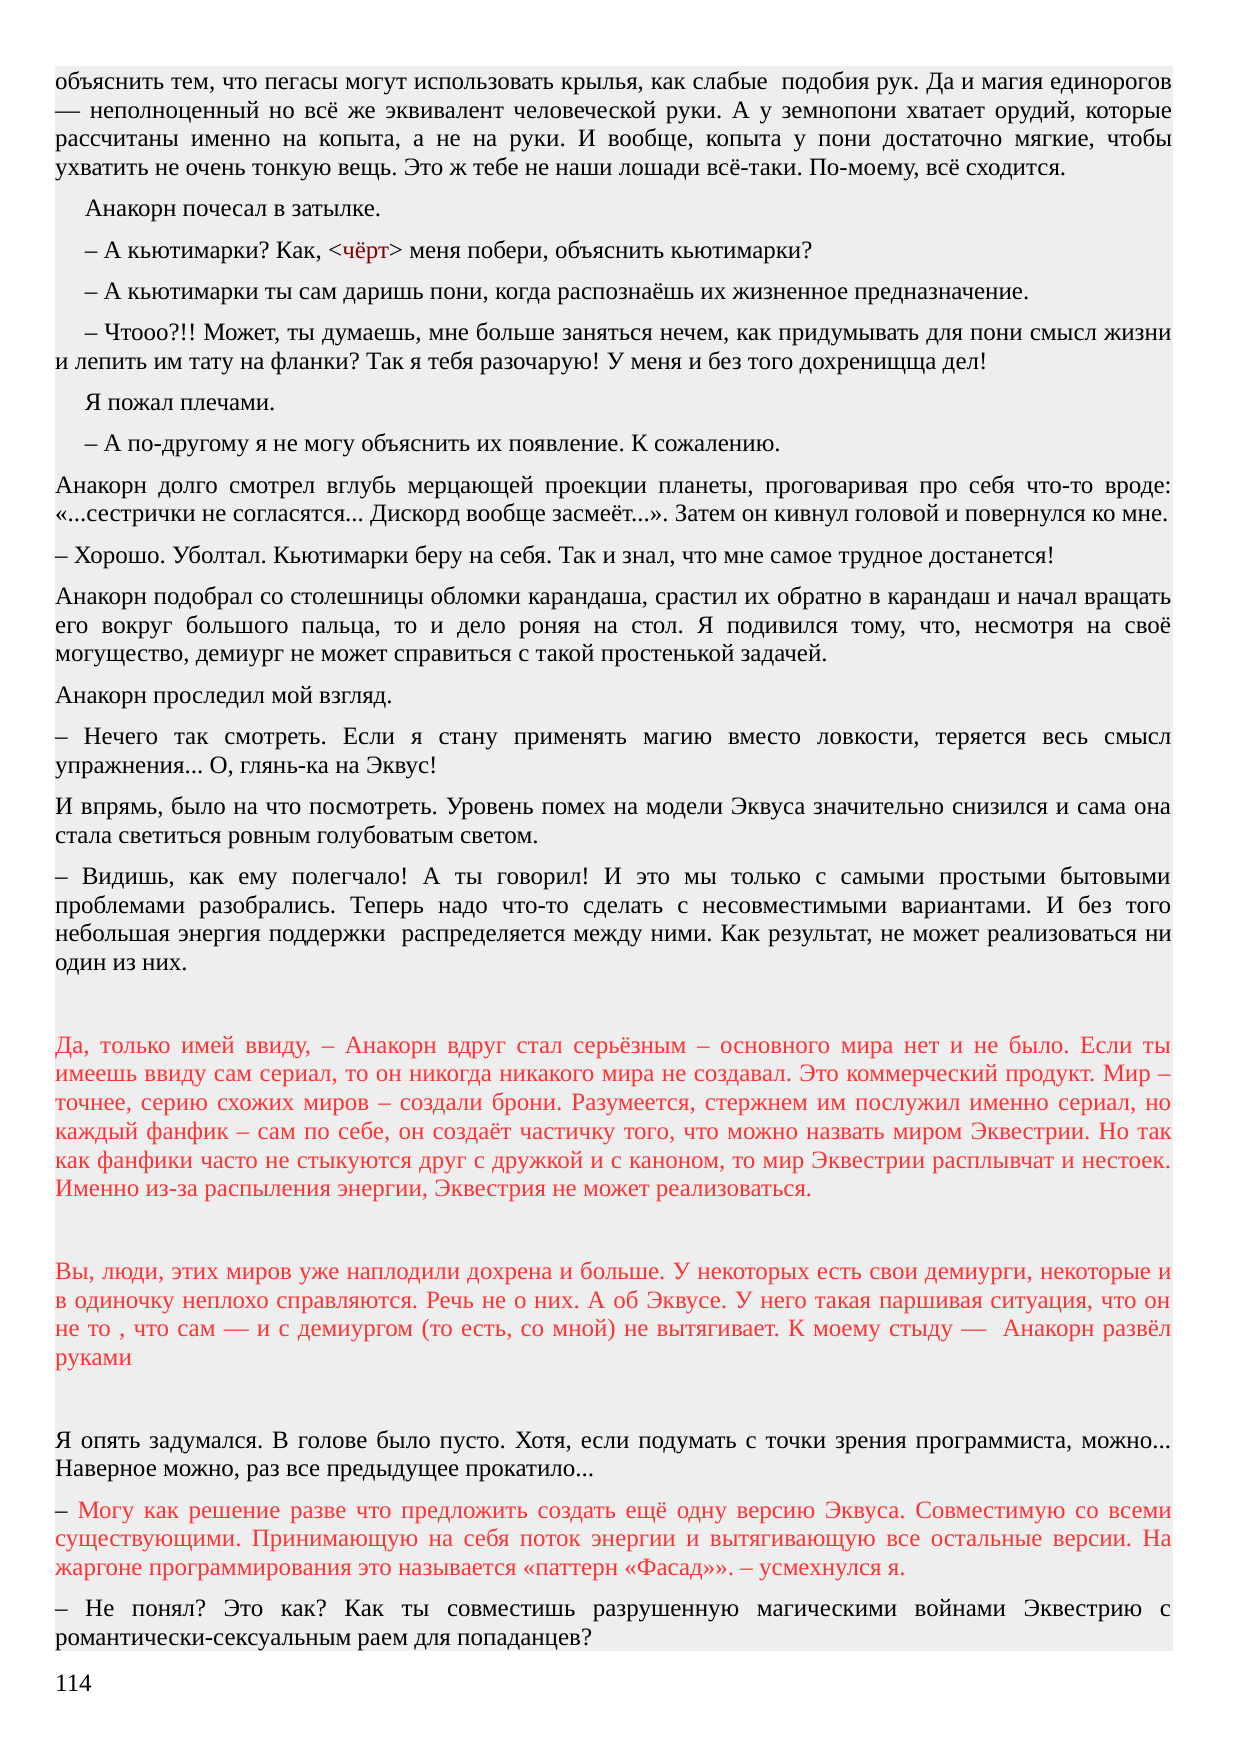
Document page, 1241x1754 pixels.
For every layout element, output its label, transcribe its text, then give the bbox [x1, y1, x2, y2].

text – Чтооо?!! Может, ты думаешь, мне больше заняться нечем, как придумывать для пони смысл жизни и лепить им тату на фланки? Так я тебя разочарую! У меня и без того дохренищща дел! [55, 317, 1173, 375]
text Анакорн почесал в затылке. [55, 193, 1173, 222]
text объяснить тем, что пегасы могут использовать крылья, как слабые подобия рук. Да и магия единорогов — неполноценный но всё же эквивалент человеческой руки. А у земнопони хватает орудий, которые рассчитаны именно на копыта, а не на руки. И вообще, копыта у пони достаточно мягкие, чтобы ухватить не очень тонкую вещь. Это ж тебе не наши лошади всё-таки. По-моему, всё сходится. [55, 66, 1173, 181]
text – Не понял? Это как? Как ты совместишь разрушенную магическими войнами Эквестрию с романтически-сексуальным раем для попаданцев? [55, 1593, 1173, 1651]
text И впрямь, было на что посмотреть. Уровень помех на модели Эквуса значительно снизился и сама она стала светиться ровным голубоватым светом. [55, 791, 1173, 848]
text – Видишь, как ему полегчало! А ты говорил! И это мы только с самыми простыми бытовыми проблемами разобрались. Теперь надо что-то сделать с несовместимыми вариантами. И без того небольшая энергия поддержки распределяется между ними. Как результат, не может реализоваться ни один из них. [55, 861, 1173, 976]
text – Хорошо. Уболтал. Кьютимарки беру на себя. Так и знал, что мне самое трудное достанется! [55, 540, 1173, 568]
text – Могу как решение разве что предложить создать ещё одну версию Эквуса. Совместимую со всеми существующими. Принимающую на себя поток энергии и вытягивающую все остальные версии. На жаргоне программирования это называется «паттерн «Фасад»». – усмехнулся я. [55, 1495, 1173, 1581]
text – Нечего так смотреть. Если я стану применять магию вместо ловкости, теряется весь смысл упражнения... О, глянь-ка на Эквус! [55, 721, 1173, 778]
text – А кьютимарки? Как, <чёрт> меня побери, объяснить кьютимарки? [55, 235, 1173, 263]
text Да, только имей ввиду, – Анакорн вдруг стал серьёзным – основного мира нет и не было. Если ты имеешь ввиду сам сериал, то он никогда никакого мира не создавал. Это коммерческий продукт. Мир – точнее, серию схожих миров – создали брони. Разумеется, стержнем им послужил именно сериал, но каждый фанфик – сам по себе, он создаёт частичку того, что можно назвать миром Эквестрии. Но так как фанфики часто не стыкуются друг с дружкой и с каноном, то мир Эквестрии расплывчат и нестоек. Именно из-за распыления энергии, Эквестрия не может реализоваться. [55, 1030, 1173, 1202]
text Анакорн долго смотрел вглубь мерцающей проекции планеты, проговаривая про себя что-то вроде: «...сестрички не согласятся... Дискорд вообще засмеёт...». Затем он кивнул головой и повернулся ко мне. [55, 470, 1173, 527]
text Вы, люди, этих миров уже наплодили дохрена и больше. У некоторых есть свои демиурги, некоторые и в одиночку неплохо справляются. Речь не о них. А об Эквусе. У него такая паршивая ситуация, что он не то , что сам — и с демиургом (то есть, со мной) не вытягивает. К моему стыду — Анакорн развёл руками [55, 1256, 1173, 1371]
text Анакорн проследил мой взгляд. [55, 680, 1173, 708]
text Я опять задумался. В голове было пусто. Хотя, если подумать с точки зрения программиста, можно... Наверное можно, раз все предыдущее прокатило... [55, 1425, 1173, 1482]
text Я пожал плечами. [55, 387, 1173, 416]
text – А кьютимарки ты сам даришь пони, когда распознаёшь их жизненное предназначение. [55, 276, 1173, 305]
text – А по-другому я не могу объяснить их появление. К сожалению. [55, 428, 1173, 457]
text Анакорн подобрал со столешницы обломки карандаша, срастил их обратно в карандаш и начал вращать его вокруг большого пальца, то и дело роняя на стол. Я подивился тому, что, несмотря на своё могущество, демиург не может справиться с такой простенькой задачей. [55, 581, 1173, 667]
